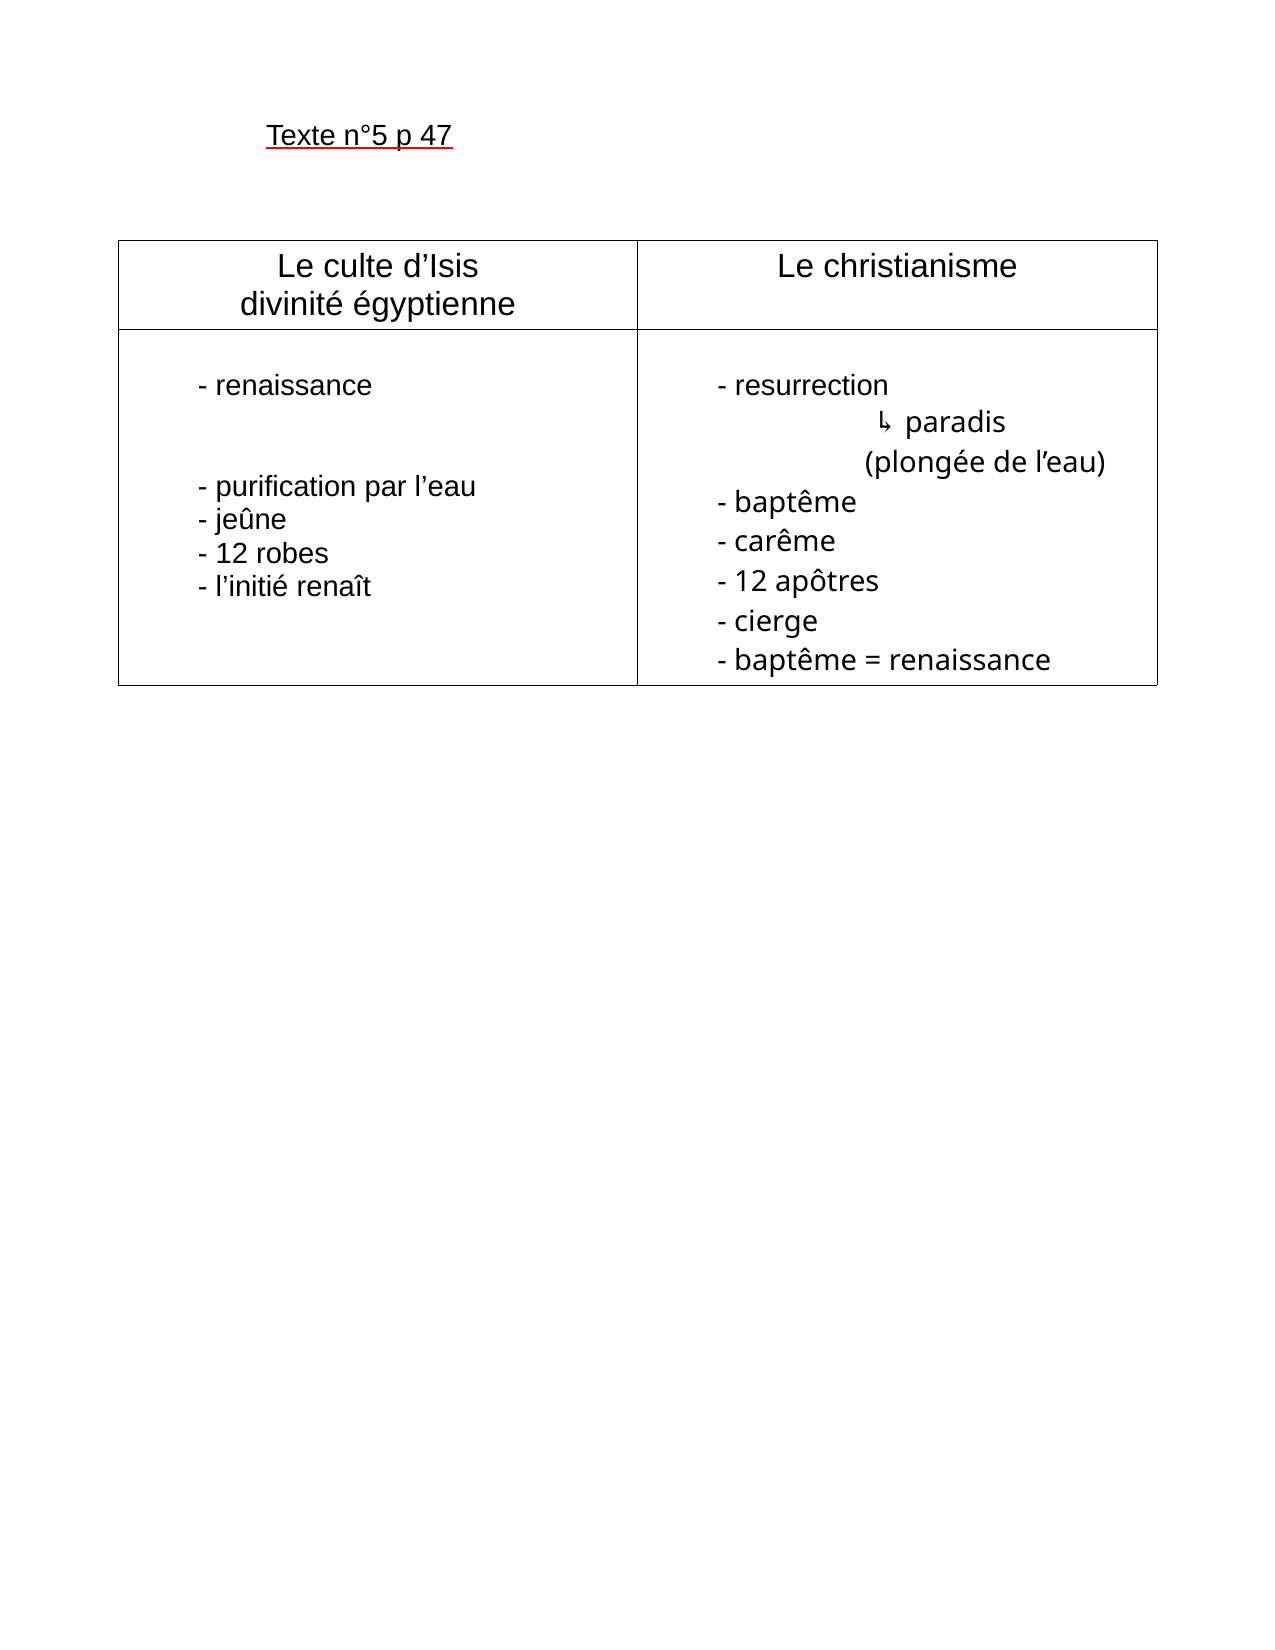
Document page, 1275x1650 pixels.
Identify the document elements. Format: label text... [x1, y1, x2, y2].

table_cell - renaissance - purification par l’eau - jeûne - 12 robes - l’initié renaît [119, 330, 637, 685]
table_header Le christianisme [638, 241, 1157, 328]
table_cell - resurrection ↳ paradis (plongée de l’eau) - baptême - carême - 12 apôtres - cierge - baptême = renaissance [638, 330, 1157, 685]
subtitle Texte n°5 p 47 [118, 118, 1157, 152]
table_header Le culte d’Isis divinité égyptienne [119, 241, 637, 328]
